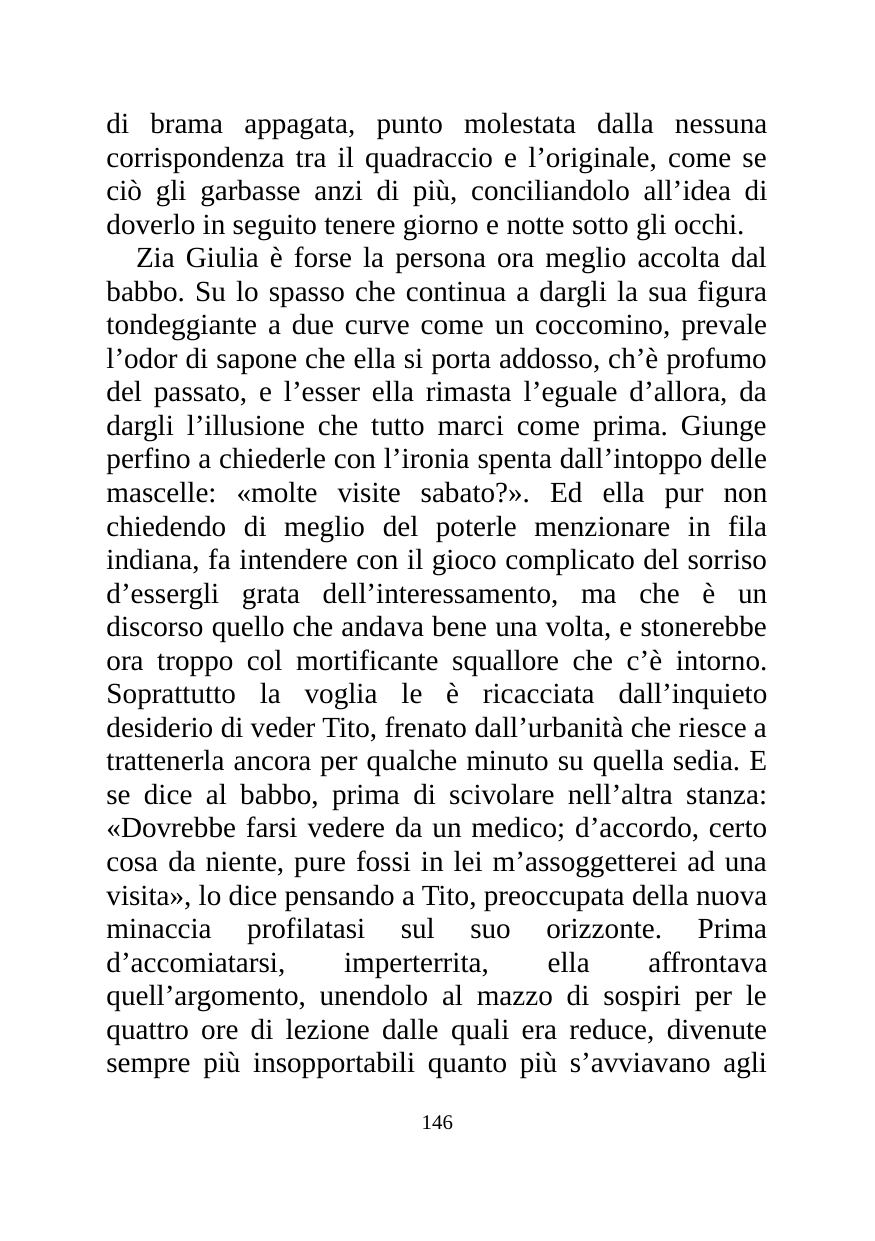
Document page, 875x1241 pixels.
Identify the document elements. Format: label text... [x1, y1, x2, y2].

text Zia Giulia è forse la persona ora meglio accolta dal babbo. Su lo spasso che continua a dargli la sua figura tondeggiante a due curve come un coccomino, prevale l’odor di sapone che ella si porta addosso, ch’è profumo del passato, e l’esser ella rimasta l’eguale d’allora, da dargli l’illusione che tutto marci come prima. Giunge perfino a chiederle con l’ironia spenta dall’intoppo delle mascelle: «molte visite sabato?». Ed ella pur non chiedendo di meglio del poterle menzionare in fila indiana, fa intendere con il gioco complicato del sorriso d’essergli grata dell’interessamento, ma che è un discorso quello che andava bene una volta, e stonerebbe ora troppo col mortificante squallore che c’è intorno. Soprattutto la voglia le è ricacciata dall’inquieto desiderio di veder Tito, frenato dall’urbanità che riesce a trattenerla ancora per qualche minuto su quella sedia. E se dice al babbo, prima di scivolare nell’altra stanza: «Dovrebbe farsi vedere da un medico; d’accordo, certo cosa da niente, pure fossi in lei m’assoggetterei ad una visita», lo dice pensando a Tito, preoccupata della nuova minaccia profilatasi sul suo orizzonte. Prima d’accomiatarsi, imperterrita, ella affrontava quell’argomento, unendolo al mazzo di sospiri per le quattro ore di lezione dalle quali era reduce, divenute sempre più insopportabili quanto più s’avviavano agli [106, 240, 768, 1079]
text di brama appagata, punto molestata dalla nessuna corrispondenza tra il quadraccio e l’originale, come se ciò gli garbasse anzi di più, conciliandolo all’idea di doverlo in seguito tenere giorno e notte sotto gli occhi. [106, 106, 768, 240]
